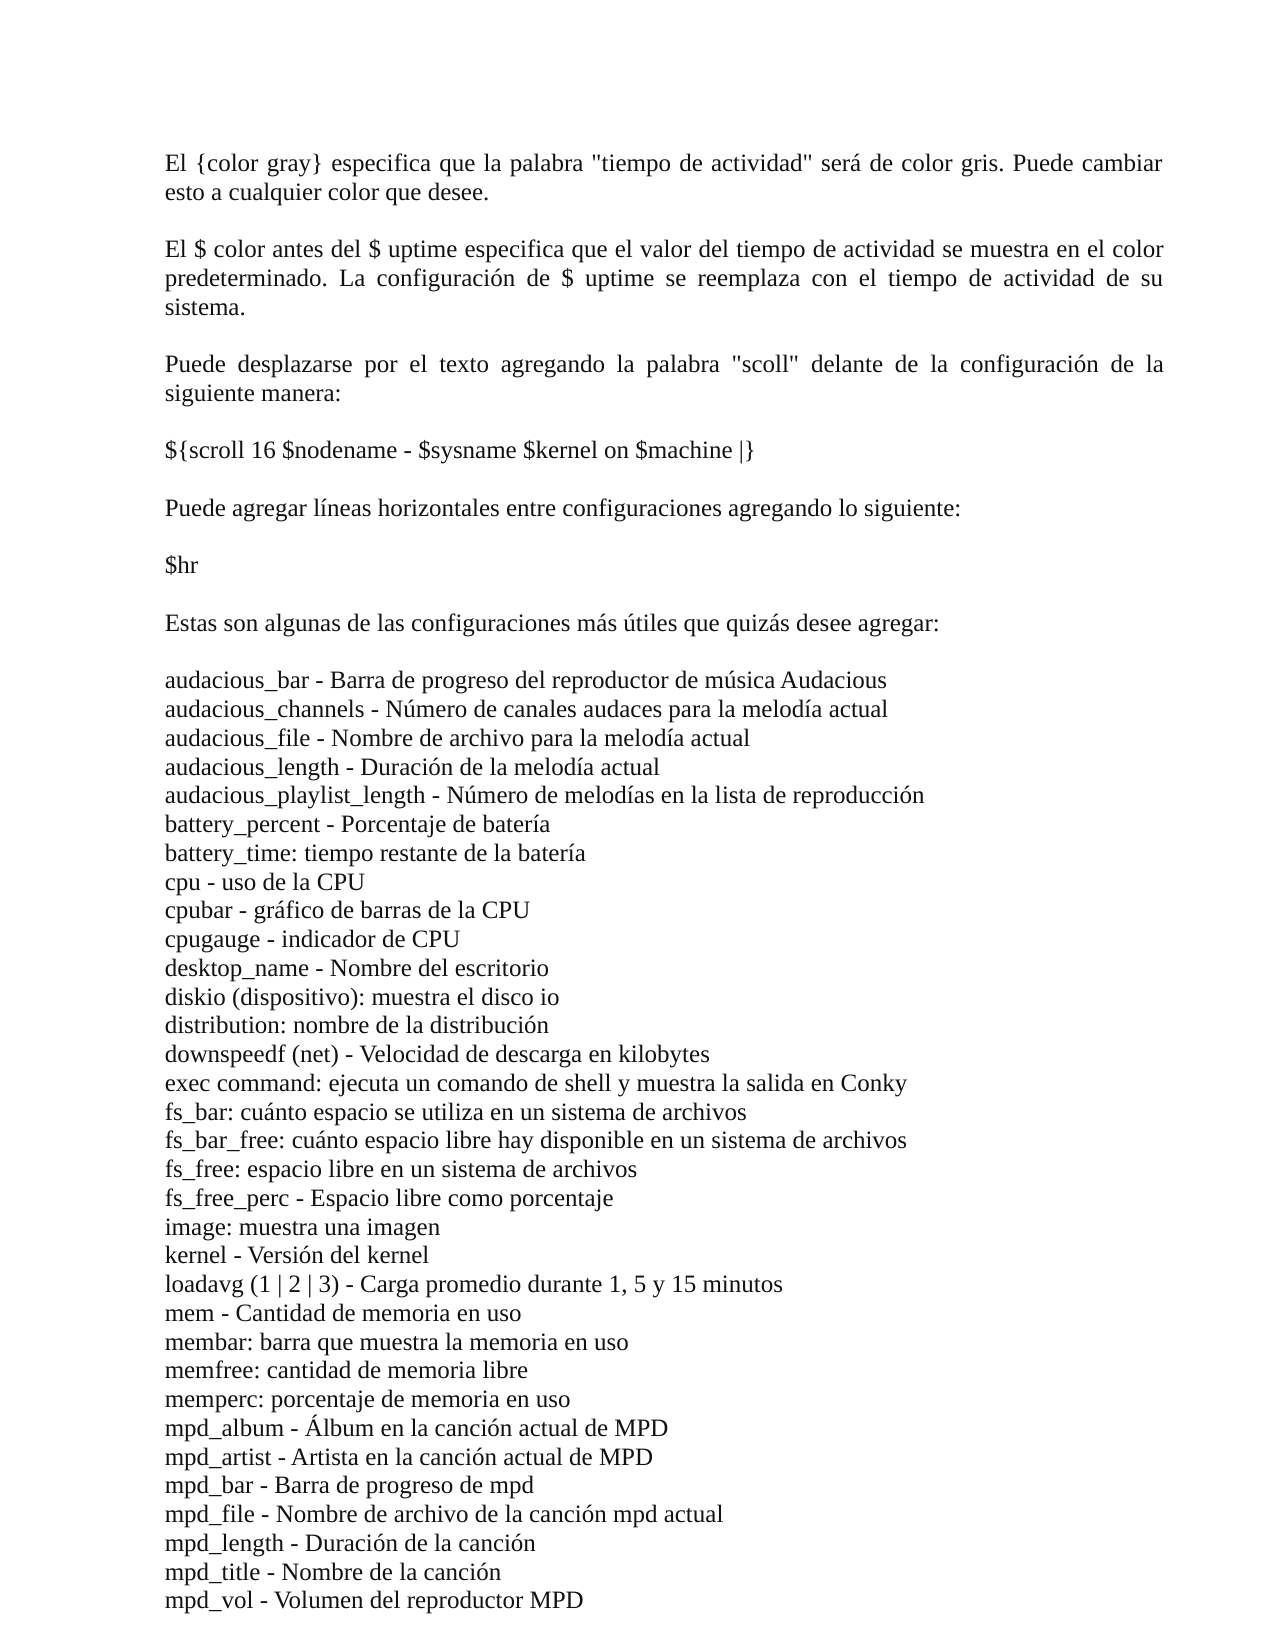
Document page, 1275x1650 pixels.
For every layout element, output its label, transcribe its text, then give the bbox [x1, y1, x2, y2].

text audacious_bar - Barra de progreso del reproductor de música Audacious [164, 665, 1164, 694]
text mpd_bar - Barra de progreso de mpd [164, 1470, 1164, 1499]
text ${scroll 16 $nodename - $sysname $kernel on $machine |} [164, 435, 1164, 464]
text desktop_name - Nombre del escritorio [164, 953, 1164, 982]
text mpd_album - Álbum en la canción actual de MPD [164, 1413, 1164, 1442]
text exec command: ejecuta un comando de shell y muestra la salida en Conky [164, 1068, 1164, 1097]
text battery_time: tiempo restante de la batería [164, 838, 1164, 867]
text memperc: porcentaje de memoria en uso [164, 1384, 1164, 1413]
text distribution: nombre de la distribución [164, 1010, 1164, 1039]
text fs_bar_free: cuánto espacio libre hay disponible en un sistema de archivos [164, 1125, 1164, 1154]
text audacious_file - Nombre de archivo para la melodía actual [164, 723, 1164, 752]
text Puede agregar líneas horizontales entre configuraciones agregando lo siguiente: [164, 493, 1164, 522]
text battery_percent - Porcentaje de batería [164, 809, 1164, 838]
text membar: barra que muestra la memoria en uso [164, 1327, 1164, 1355]
text mpd_file - Nombre de archivo de la canción mpd actual [164, 1499, 1164, 1528]
text mpd_length - Duración de la canción [164, 1528, 1164, 1557]
text loadavg (1 | 2 | 3) - Carga promedio durante 1, 5 y 15 minutos [164, 1269, 1164, 1298]
text cpugauge - indicador de CPU [164, 924, 1164, 953]
text $hr [164, 550, 1164, 579]
text Puede desplazarse por el texto agregando la palabra "scoll" delante de la configuración de la siguiente manera: [164, 349, 1164, 407]
text kernel - Versión del kernel [164, 1240, 1164, 1269]
text El {color gray} especifica que la palabra "tiempo de actividad" será de color gris. Puede cambiar esto a cualquier color que desee. [164, 148, 1164, 205]
text fs_free_perc - Espacio libre como porcentaje [164, 1183, 1164, 1212]
text mem - Cantidad de memoria en uso [164, 1298, 1164, 1327]
text cpu - uso de la CPU [164, 867, 1164, 895]
text mpd_artist - Artista en la canción actual de MPD [164, 1442, 1164, 1470]
text Estas son algunas de las configuraciones más útiles que quizás desee agregar: [164, 608, 1164, 637]
text image: muestra una imagen [164, 1212, 1164, 1240]
text downspeedf (net) - Velocidad de descarga en kilobytes [164, 1039, 1164, 1068]
text mpd_title - Nombre de la canción [164, 1557, 1164, 1585]
text El $ color antes del $ uptime especifica que el valor del tiempo de actividad se muestra en el color predeterminado. La configuración de $ uptime se reemplaza con el tiempo de actividad de su sistema. [164, 234, 1164, 320]
text memfree: cantidad de memoria libre [164, 1355, 1164, 1384]
text audacious_playlist_length - Número de melodías en la lista de reproducción [164, 780, 1164, 809]
text audacious_channels - Número de canales audaces para la melodía actual [164, 694, 1164, 723]
text fs_bar: cuánto espacio se utiliza en un sistema de archivos [164, 1097, 1164, 1125]
text mpd_vol - Volumen del reproductor MPD [164, 1585, 1164, 1614]
text diskio (dispositivo): muestra el disco io [164, 982, 1164, 1010]
text fs_free: espacio libre en un sistema de archivos [164, 1154, 1164, 1183]
text audacious_length - Duración de la melodía actual [164, 752, 1164, 780]
text cpubar - gráfico de barras de la CPU [164, 895, 1164, 924]
